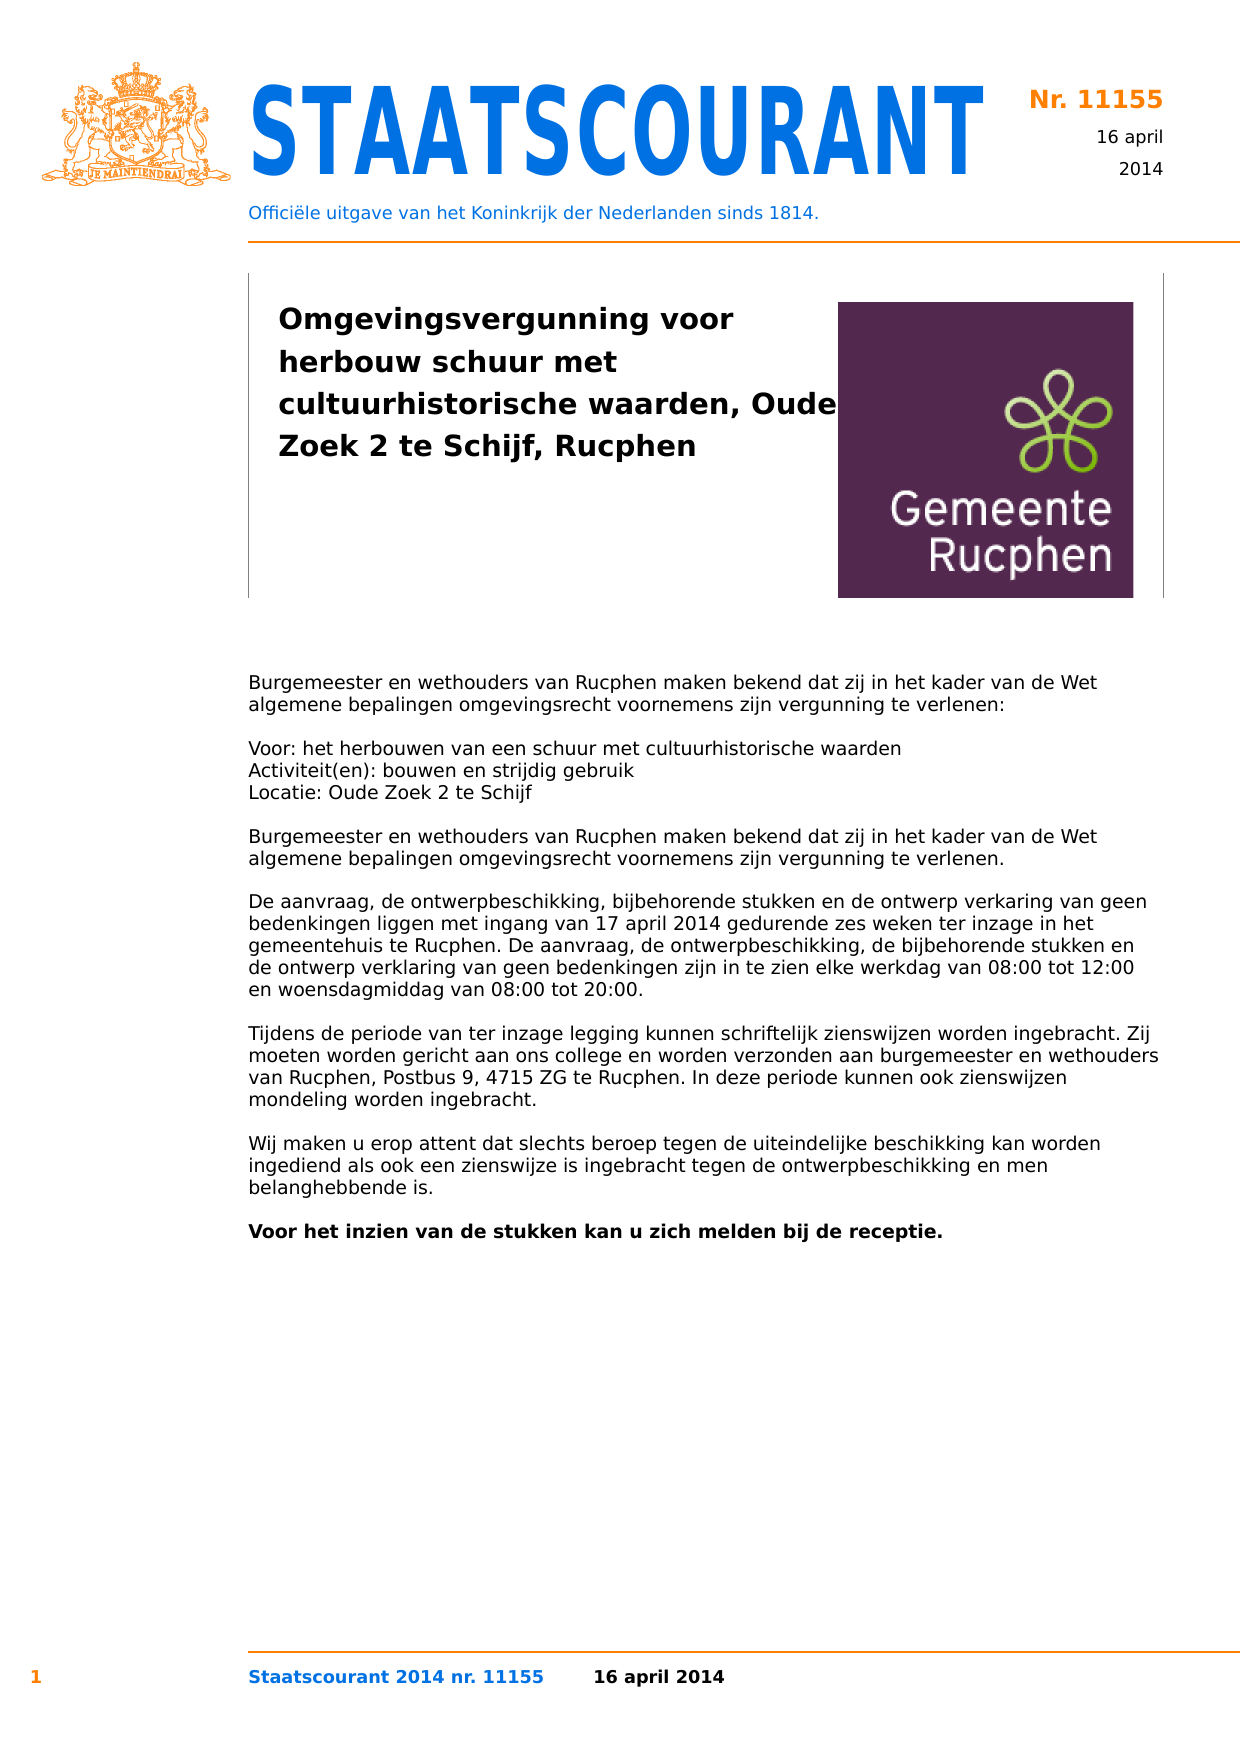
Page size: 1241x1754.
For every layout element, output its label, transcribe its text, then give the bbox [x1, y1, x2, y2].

text Voor het inzien van de stukken kan u zich melden bij de receptie. [248, 1221, 1163, 1243]
table_header [25, 62, 248, 241]
text Locatie: Oude Zoek 2 te Schijf [248, 782, 1163, 804]
text Wij maken u erop attent dat slechts beroep tegen de uiteindelijke beschikking kan worden ingediend als ook een zienswijze is ingebracht tegen de ontwerpbeschikking en men belanghebbende is. [248, 1133, 1163, 1199]
text Tijdens de periode van ter inzage legging kunnen schriftelijk zienswijzen worden ingebracht. Zij moeten worden gericht aan ons college en worden verzonden aan burgemeester en wethouders van Rucphen, Postbus 9, 4715 ZG te Rucphen. In deze periode kunnen ook zienswijzen mondeling worden ingebracht. [248, 1023, 1163, 1111]
picture [41, 62, 231, 186]
text Activiteit(en): bouwen en strijdig gebruik [248, 760, 1163, 782]
table_cell Officiële uitgave van het Koninkrijk der Nederlanden sinds 1814. [248, 203, 1240, 241]
text Burgemeester en wethouders van Rucphen maken bekend dat zij in het kader van de Wet algemene bepalingen omgevingsrecht voornemens zijn vergunning te verlenen: [248, 672, 1163, 716]
text Voor: het herbouwen van een schuur met cultuurhistorische waarden [248, 738, 1163, 760]
table_cell 2014 [998, 153, 1240, 203]
table_header STAATSCOURANT [248, 62, 998, 203]
subtitle Omgevingsvergunning voor herbouw schuur met cultuurhistorische waarden, Oude Zoek 2 te Schijf, Rucphen [249, 273, 1163, 598]
text Burgemeester en wethouders van Rucphen maken bekend dat zij in het kader van de Wet algemene bepalingen omgevingsrecht voornemens zijn vergunning te verlenen. [248, 826, 1163, 869]
table_header Nr. 11155 [998, 62, 1240, 121]
text De aanvraag, de ontwerpbeschikking, bijbehorende stukken en de ontwerp verkaring van geen bedenkingen liggen met ingang van 17 april 2014 gedurende zes weken ter inzage in het gemeentehuis te Rucphen. De aanvraag, de ontwerpbeschikking, de bijbehorende stukken en de ontwerp verklaring van geen bedenkingen zijn in te zien elke werkdag van 08:00 tot 12:00 en woensdagmiddag van 08:00 tot 20:00. [248, 891, 1163, 1001]
table_cell 16 april [998, 121, 1240, 153]
picture [838, 302, 1134, 598]
